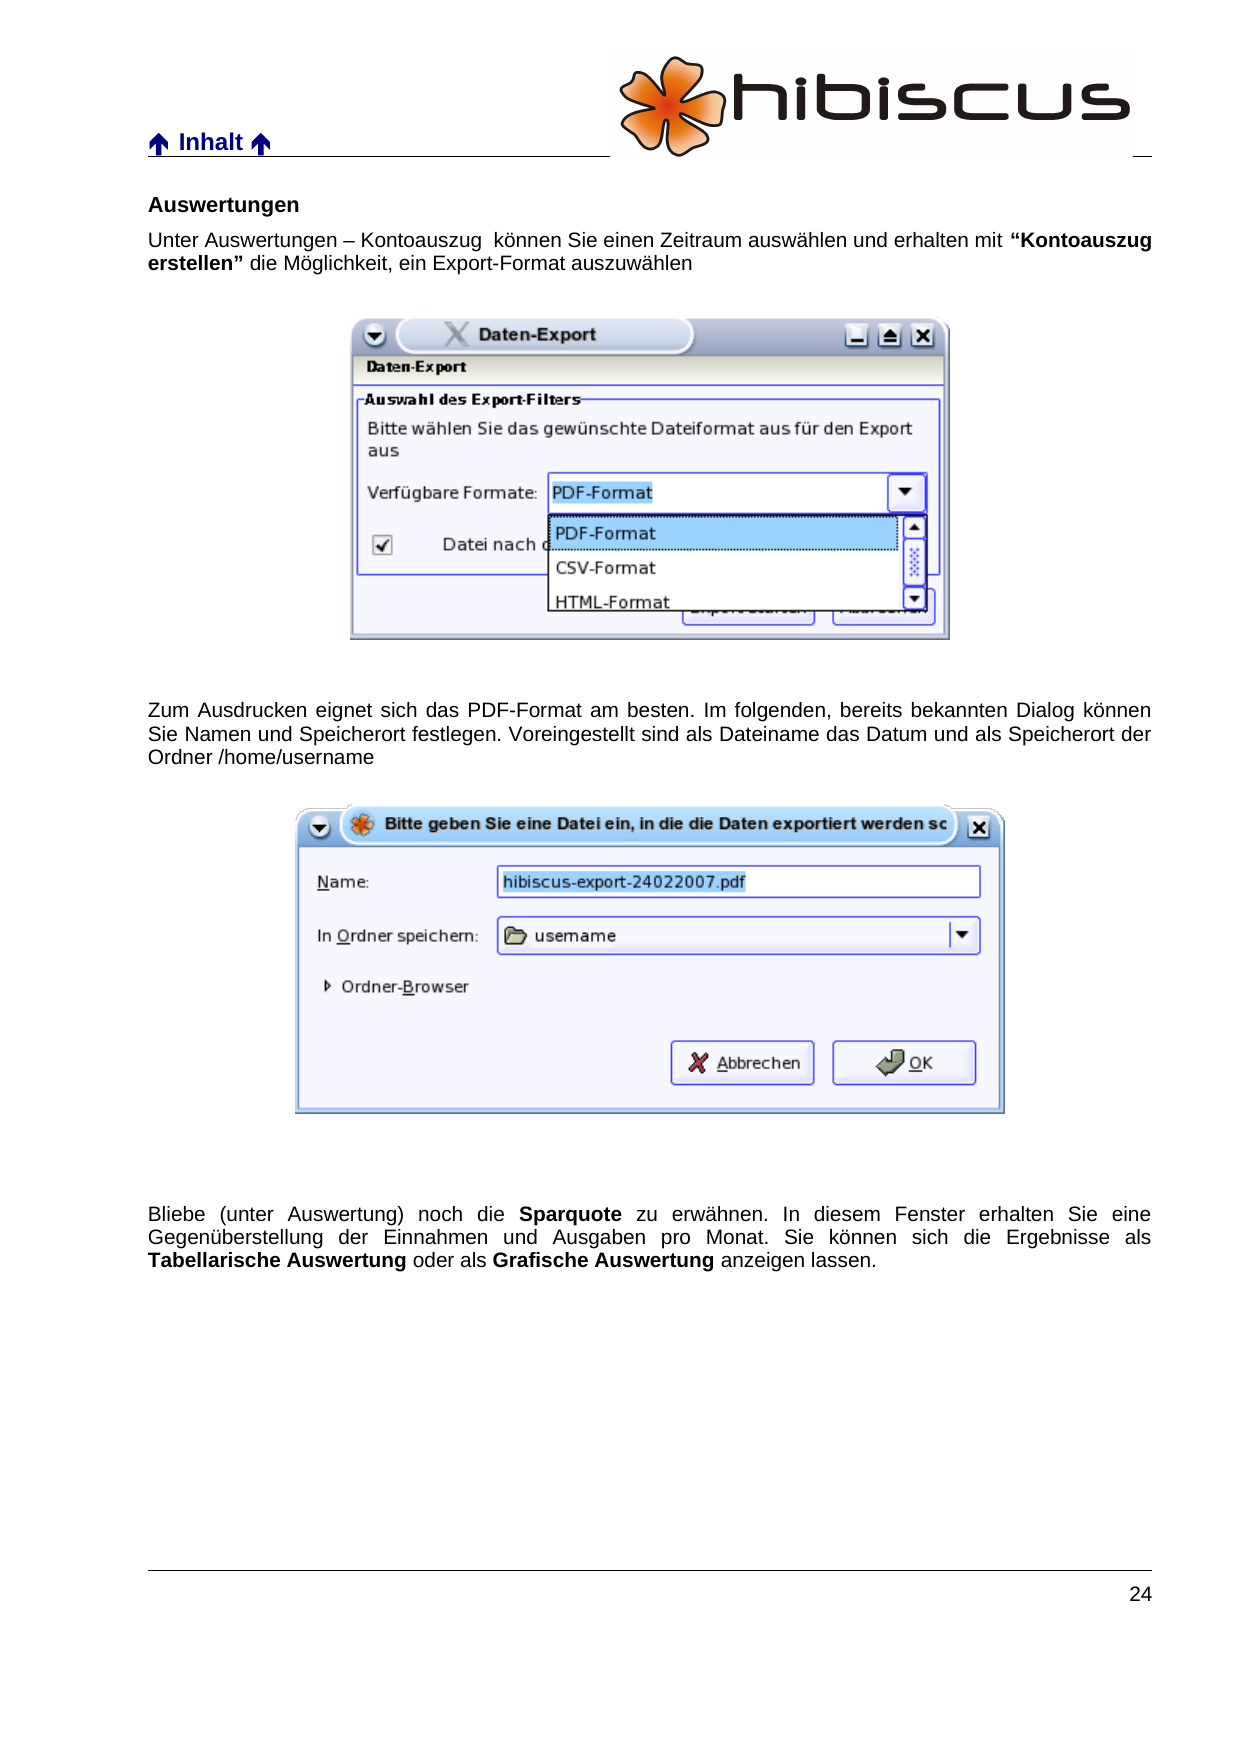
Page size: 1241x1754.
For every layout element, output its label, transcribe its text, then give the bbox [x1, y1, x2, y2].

picture [350, 311, 950, 640]
text Unter Auswertungen – Kontoauszug können Sie einen Zeitraum auswählen und erhalten mit “Kontoauszug erstellen” die Möglichkeit, ein Export-Format auszuwählen [148, 229, 1152, 275]
text Bliebe (unter Auswertung) noch die Sparquote zu erwähnen. In diesem Fenster erhalten Sie eine Gegenüberstellung der Einnahmen und Ausgaben pro Monat. Sie können sich die Ergebnisse als Tabellarische Auswertung oder als Grafische Auswertung anzeigen lassen. [148, 1203, 1152, 1272]
picture [295, 804, 1005, 1114]
subtitle Auswertungen [148, 192, 1152, 217]
picture [610, 51, 1133, 159]
text Zum Ausdrucken eignet sich das PDF-Format am besten. Im folgenden, bereits bekannten Dialog können Sie Namen und Speicherort festlegen. Voreingestellt sind als Dateiname das Datum und als Speicherort der Ordner /home/username [148, 699, 1152, 768]
